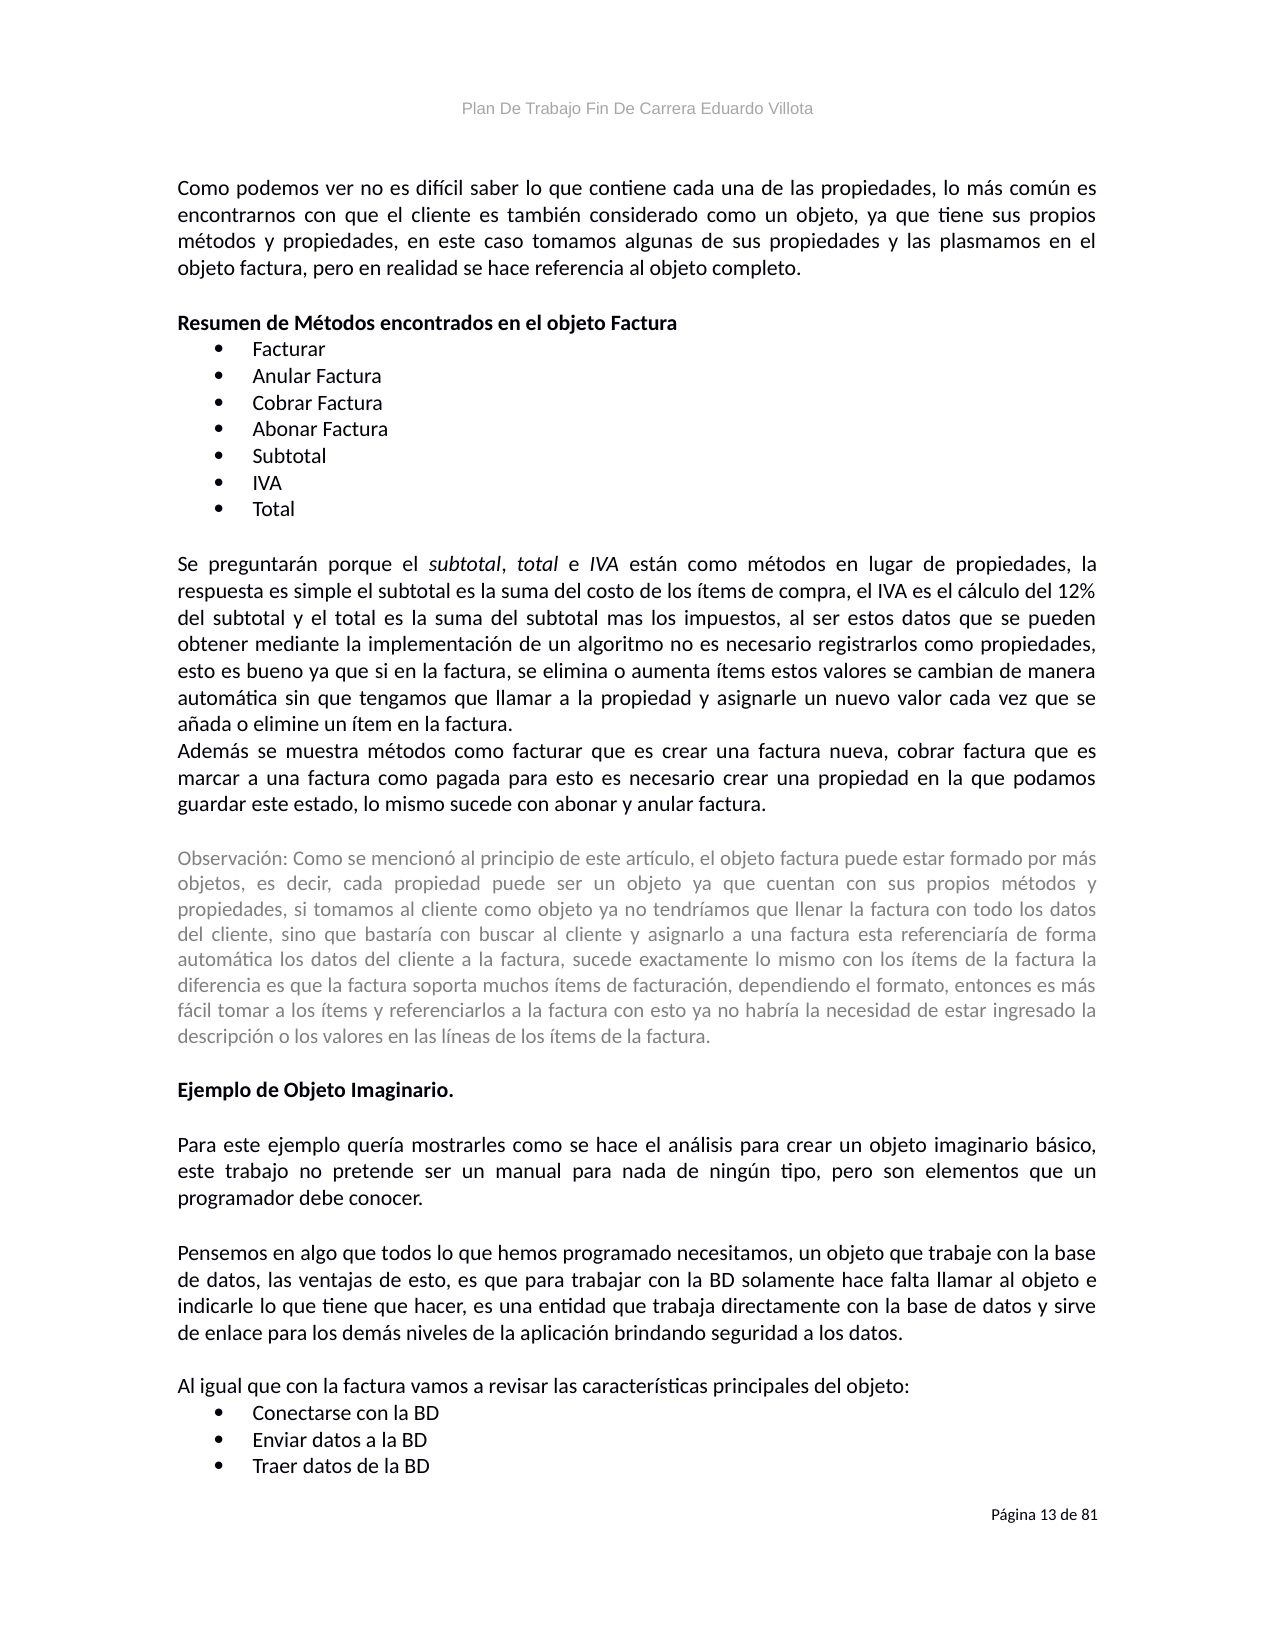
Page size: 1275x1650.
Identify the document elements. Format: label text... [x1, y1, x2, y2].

list Facturar [215, 336, 1098, 362]
text Para este ejemplo quería mostrarles como se hace el análisis para crear un objeto imaginario básico, este trabajo no pretende ser un manual para nada de ningún tipo, pero son elementos que un programador debe conocer. [177, 1131, 1098, 1211]
text Pensemos en algo que todos lo que hemos programado necesitamos, un objeto que trabaje con la base de datos, las ventajas de esto, es que para trabajar con la BD solamente hace falta llamar al objeto e indicarle lo que tiene que hacer, es una entidad que trabaja directamente con la base de datos y sirve de enlace para los demás niveles de la aplicación brindando seguridad a los datos. [177, 1239, 1098, 1346]
list Conectarse con la BD [215, 1399, 1098, 1426]
text Como podemos ver no es difícil saber lo que contiene cada una de las propiedades, lo más común es encontrarnos con que el cliente es también considerado como un objeto, ya que tiene sus propios métodos y propiedades, en este caso tomamos algunas de sus propiedades y las plasmamos en el objeto factura, pero en realidad se hace referencia al objeto completo. [177, 174, 1098, 281]
list Abonar Factura [215, 416, 1098, 442]
text Resumen de Métodos encontrados en el objeto Factura [177, 309, 1098, 336]
text Se preguntarán porque el subtotal, total e IVA están como métodos en lugar de propiedades, la respuesta es simple el subtotal es la suma del costo de los ítems de compra, el IVA es el cálculo del 12% del subtotal y el total es la suma del subtotal mas los impuestos, al ser estos datos que se pueden obtener mediante la implementación de un algoritmo no es necesario registrarlos como propiedades, esto es bueno ya que si en la factura, se elimina o aumenta ítems estos valores se cambian de manera automática sin que tengamos que llamar a la propiedad y asignarle un nuevo valor cada vez que se añada o elimine un ítem en la factura. [177, 550, 1098, 737]
text Observación: Como se mencionó al principio de este artículo, el objeto factura puede estar formado por más objetos, es decir, cada propiedad puede ser un objeto ya que cuentan con sus propios métodos y propiedades, si tomamos al cliente como objeto ya no tendríamos que llenar la factura con todo los datos del cliente, sino que bastaría con buscar al cliente y asignarlo a una factura esta referenciaría de forma automática los datos del cliente a la factura, sucede exactamente lo mismo con los ítems de la factura la diferencia es que la factura soporta muchos ítems de facturación, dependiendo el formato, entonces es más fácil tomar a los ítems y referenciarlos a la factura con esto ya no habría la necesidad de estar ingresado la descripción o los valores en las líneas de los ítems de la factura. [177, 845, 1098, 1048]
list Anular Factura [215, 362, 1098, 389]
list Total [215, 496, 1098, 522]
list Traer datos de la BD [215, 1452, 1098, 1479]
list IVA [215, 469, 1098, 496]
list Subtotal [215, 442, 1098, 469]
text Además se muestra métodos como facturar que es crear una factura nueva, cobrar factura que es marcar a una factura como pagada para esto es necesario crear una propiedad en la que podamos guardar este estado, lo mismo sucede con abonar y anular factura. [177, 737, 1098, 817]
list Enviar datos a la BD [215, 1426, 1098, 1452]
text Al igual que con la factura vamos a revisar las características principales del objeto: [177, 1372, 1098, 1399]
text Ejemplo de Objeto Imaginario. [177, 1076, 1098, 1103]
list Cobrar Factura [215, 389, 1098, 416]
